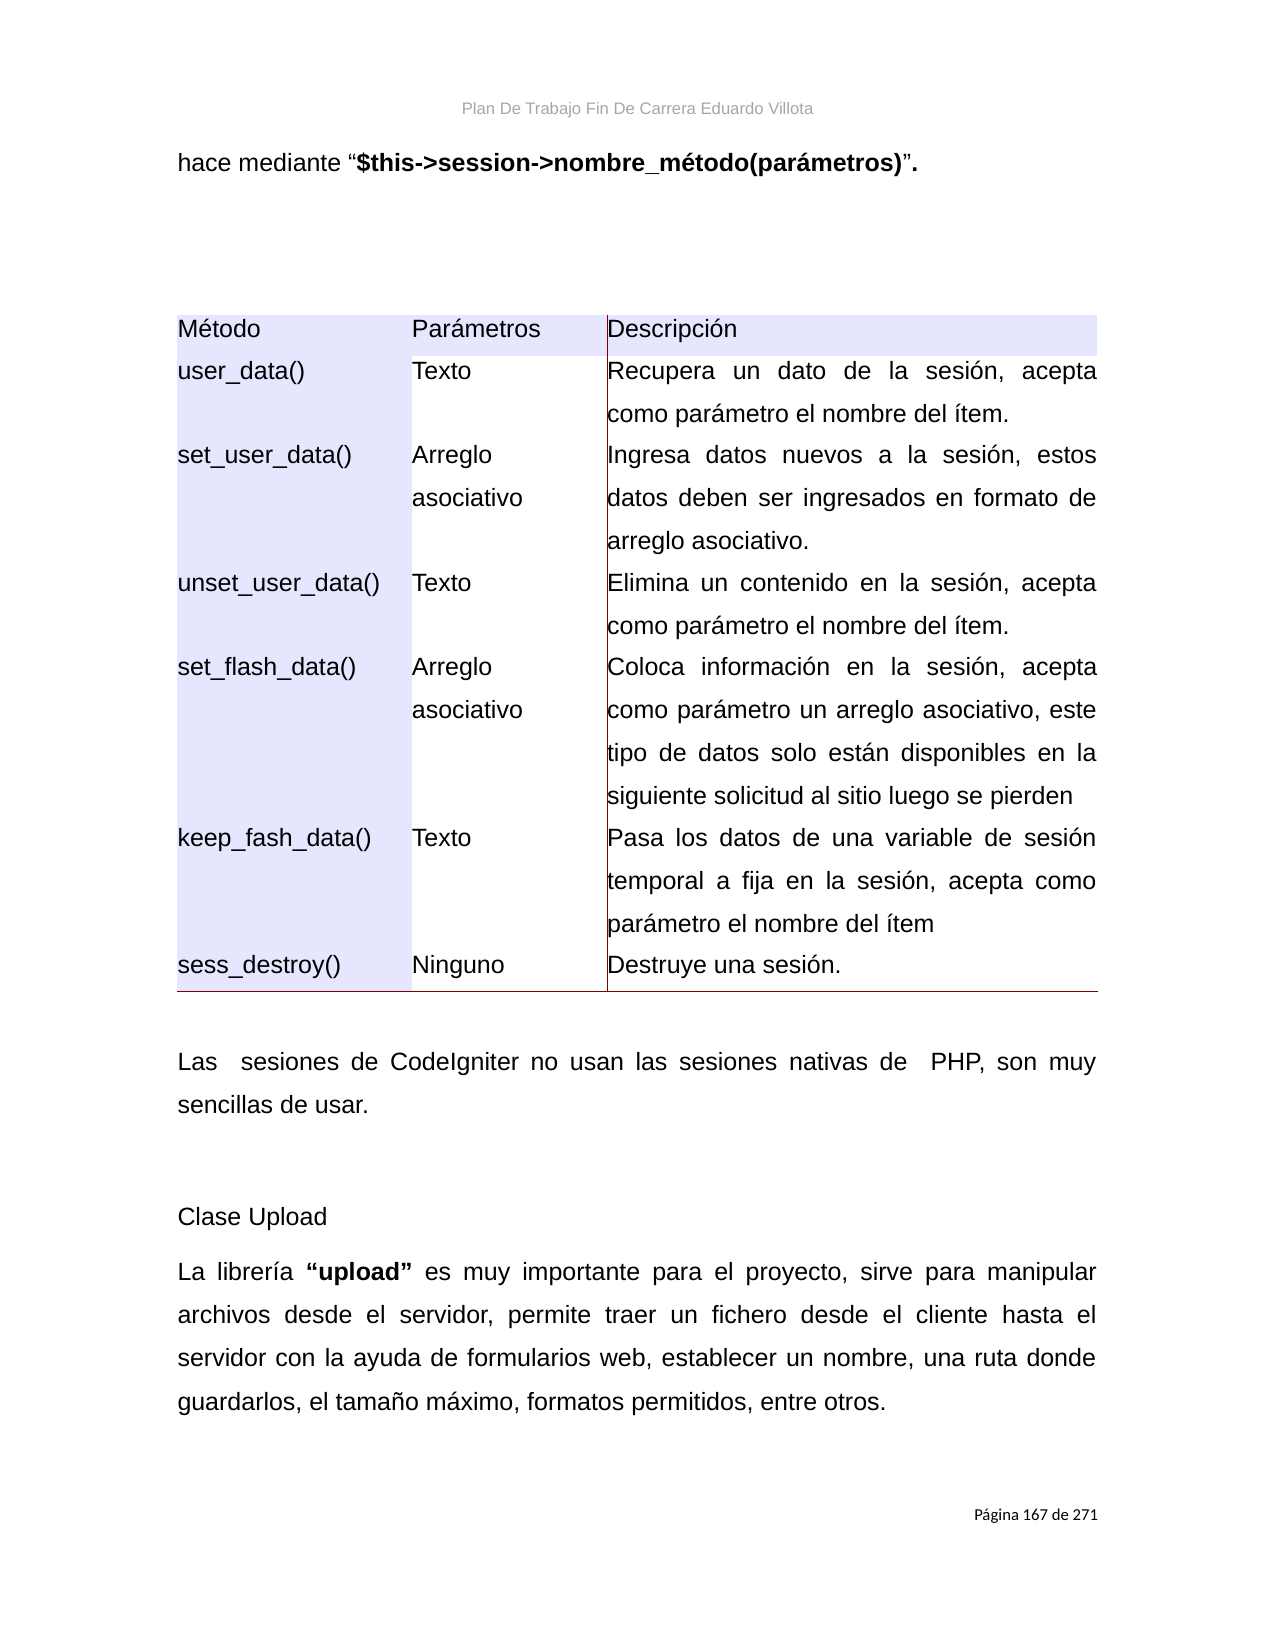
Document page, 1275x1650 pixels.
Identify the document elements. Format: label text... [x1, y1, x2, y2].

table_cell Ingresa datos nuevos a la sesión, estos datos deben ser ingresados en formato de arreglo asociativo. [608, 440, 1097, 568]
table_cell unset_user_data() [177, 568, 412, 652]
table_cell sess_destroy() [177, 950, 412, 991]
table_cell Texto [412, 568, 607, 652]
text La librería “upload” es muy importante para el proyecto, sirve para manipular archivos desde el servidor, permite traer un fichero desde el cliente hasta el servidor con la ayuda de formularios web, establecer un nombre, una ruta donde guardarlos, el tamaño máximo, formatos permitidos, entre otros. [177, 1257, 1098, 1415]
table_cell Arreglo asociativo [412, 440, 607, 568]
text hace mediante “$this->session->nombre_método(parámetros)”. [177, 148, 1098, 176]
table_header Parámetros [412, 315, 607, 356]
table_cell Destruye una sesión. [608, 950, 1097, 991]
table_cell Elimina un contenido en la sesión, acepta como parámetro el nombre del ítem. [608, 568, 1097, 652]
table_cell keep_fash_data() [177, 823, 412, 950]
table_cell Recupera un dato de la sesión, acepta como parámetro el nombre del ítem. [608, 356, 1097, 440]
table_cell user_data() [177, 356, 412, 440]
table_cell Coloca información en la sesión, acepta como parámetro un arreglo asociativo, este tipo de datos solo están disponibles en la siguiente solicitud al sitio luego se pierden [608, 652, 1097, 823]
table_cell Texto [412, 823, 607, 950]
table_cell Ninguno [412, 950, 607, 991]
text Clase Upload [177, 1201, 1098, 1230]
table_header Método [177, 315, 412, 356]
text Las sesiones de CodeIgniter no usan las sesiones nativas de PHP, son muy sencillas de usar. [177, 1047, 1098, 1119]
table_cell Arreglo asociativo [412, 652, 607, 823]
table_cell Texto [412, 356, 607, 440]
table_cell set_user_data() [177, 440, 412, 568]
table_header Descripción [608, 315, 1097, 356]
table_cell set_flash_data() [177, 652, 412, 823]
table_cell Pasa los datos de una variable de sesión temporal a fija en la sesión, acepta como parámetro el nombre del ítem [608, 823, 1097, 950]
